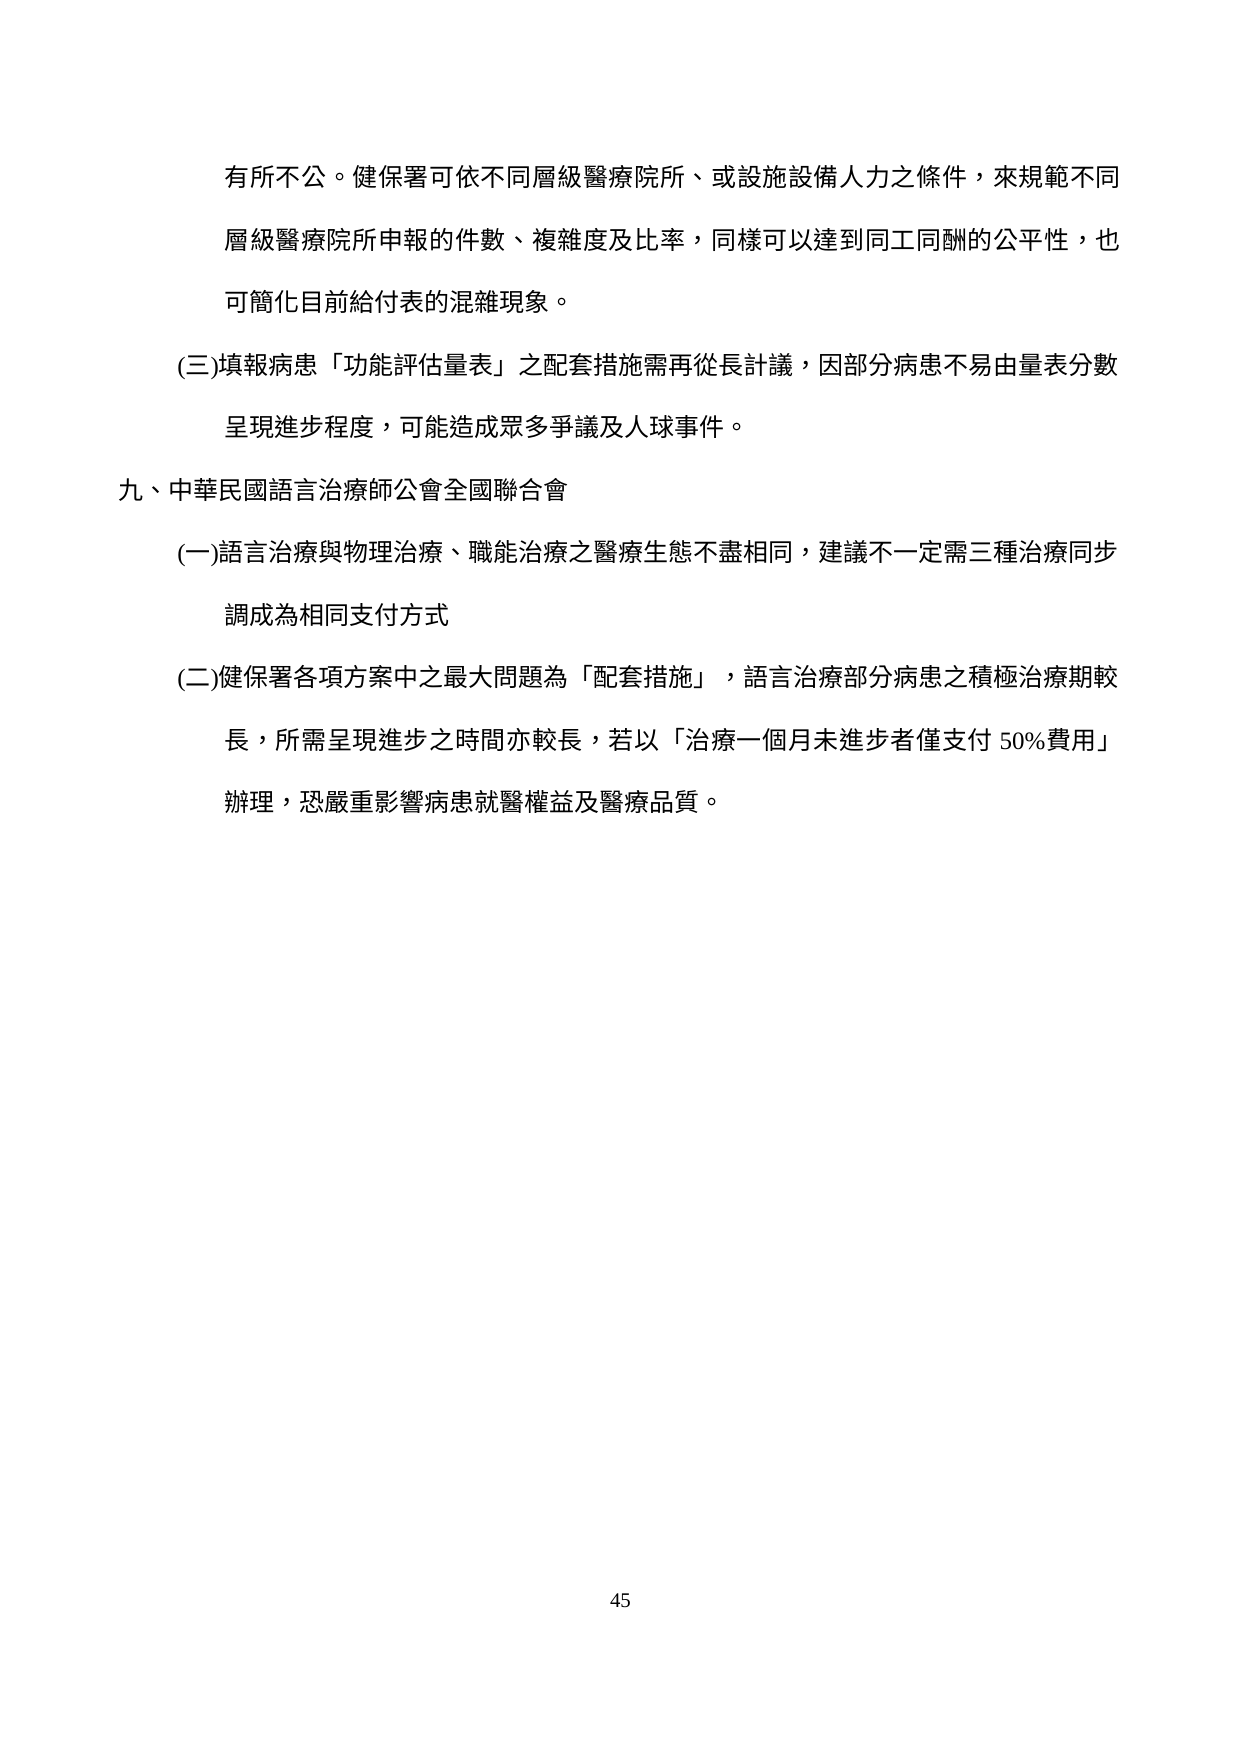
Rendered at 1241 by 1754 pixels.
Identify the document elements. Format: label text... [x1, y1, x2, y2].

text 有所不公。健保署可依不同層級醫療院所、或設施設備人力之條件，來規範不同層級醫療院所申報的件數、複雜度及比率，同樣可以達到同工同酬的公平性，也可簡化目前給付表的混雜現象。 [177, 134, 1122, 322]
text (二)健保署各項方案中之最大問題為「配套措施」，語言治療部分病患之積極治療期較長，所需呈現進步之時間亦較長，若以「治療一個月未進步者僅支付50%費用」辦理，恐嚴重影響病患就醫權益及醫療品質。 [177, 634, 1122, 822]
text 九、中華民國語言治療師公會全國聯合會 [118, 447, 1122, 509]
text (一)語言治療與物理治療、職能治療之醫療生態不盡相同，建議不一定需三種治療同步調成為相同支付方式 [177, 509, 1122, 634]
text (三)填報病患「功能評估量表」之配套措施需再從長計議，因部分病患不易由量表分數呈現進步程度，可能造成眾多爭議及人球事件。 [177, 322, 1122, 447]
